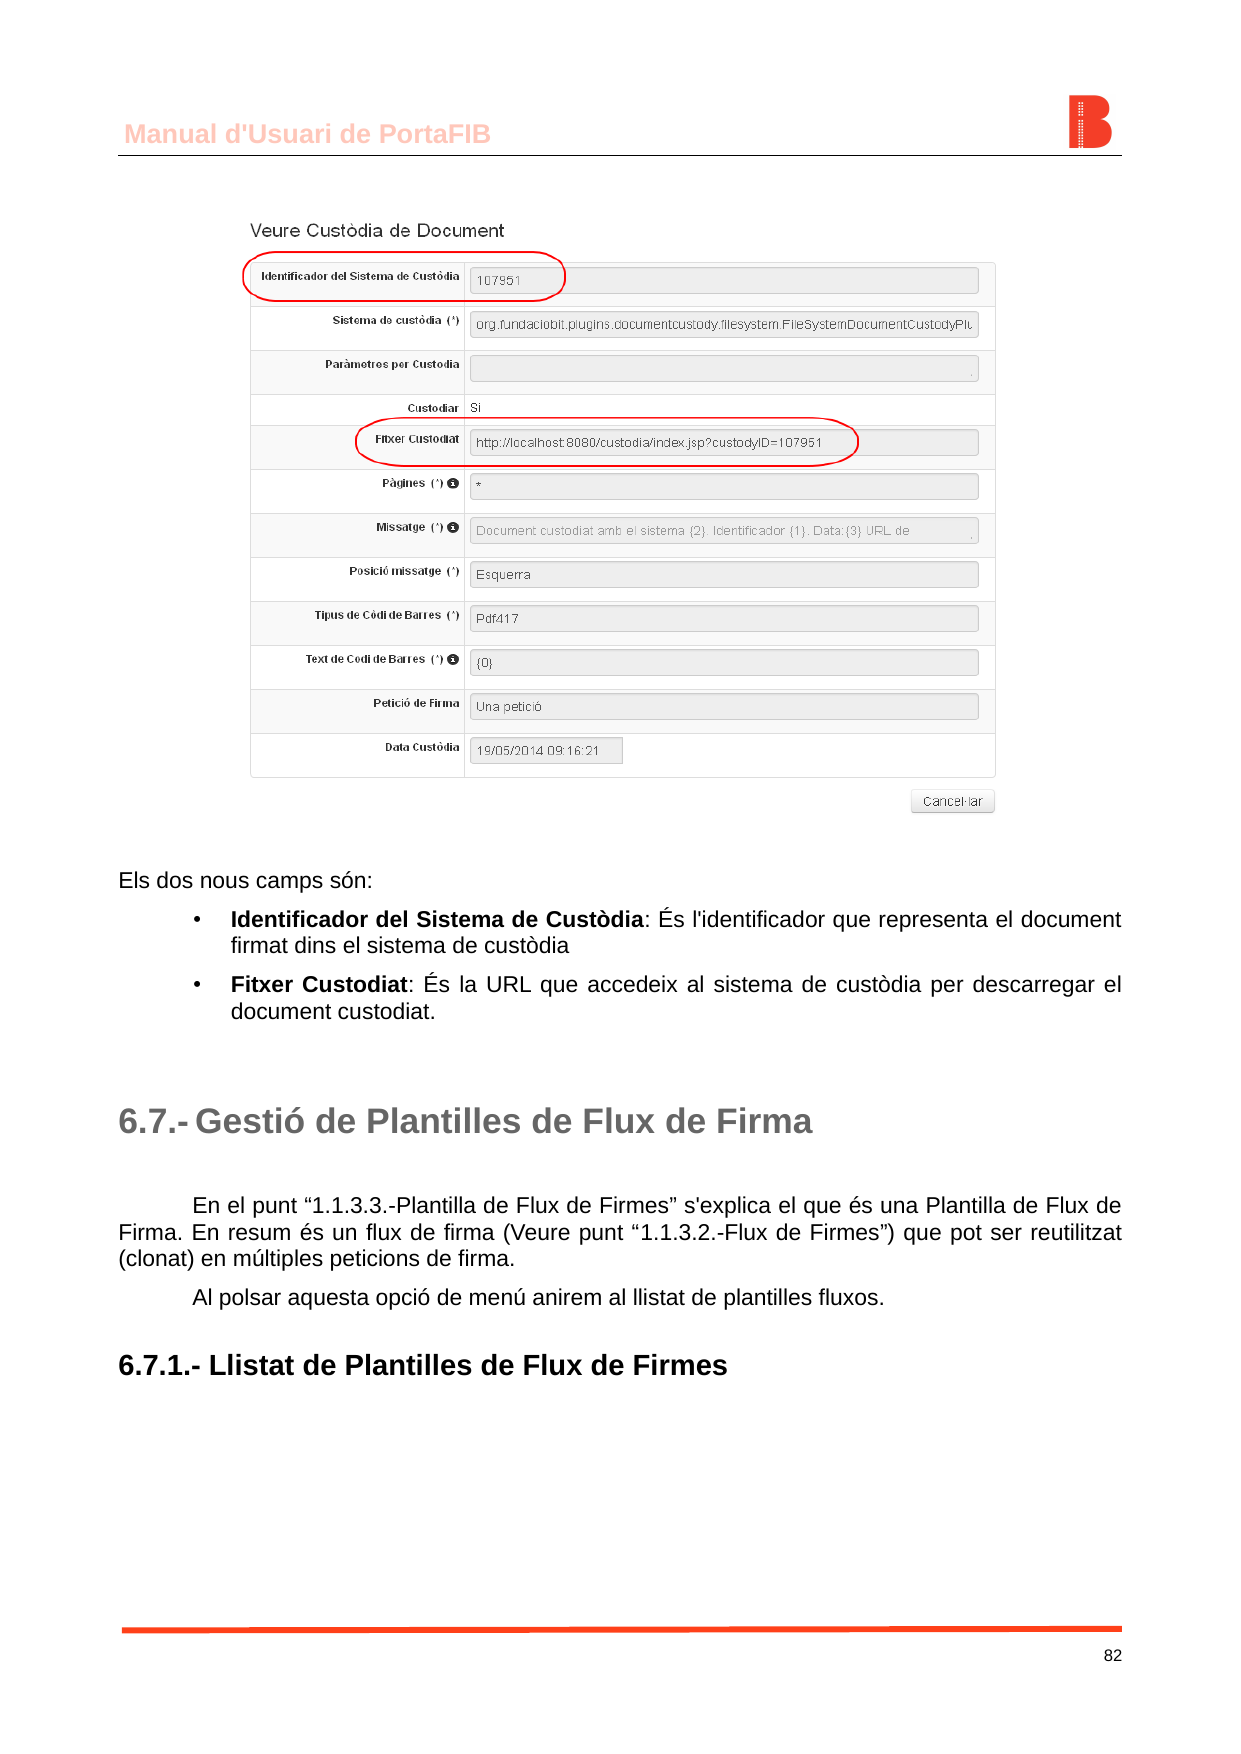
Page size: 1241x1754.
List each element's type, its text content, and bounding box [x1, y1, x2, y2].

list Fitxer Custodiat: És la URL que accedeix al sistema de custòdia per descarregar el document custodiat. [193, 971, 1122, 1024]
subtitle Llistat de Plantilles de Flux de Firmes [118, 1348, 1122, 1381]
list Identificador del Sistema de Custòdia: És l'identificador que representa el document firmat dins el sistema de custòdia [193, 906, 1122, 959]
text En el punt “1.1.3.3.-Plantilla de Flux de Firmes” s'explica el que és una Plantilla de Flux de Firma. En resum és un flux de firma (Veure punt “1.1.3.2.-Flux de Firmes”) que pot ser reutilitzat (clonat) en múltiples peticions de firma. [118, 1192, 1122, 1271]
picture [242, 215, 999, 816]
picture [1063, 94, 1117, 150]
subtitle Gestió de Plantilles de Flux de Firma [118, 1100, 1122, 1141]
text Els dos nous camps són: [118, 867, 1122, 893]
text Al polsar aquesta opció de menú anirem al llistat de plantilles fluxos. [118, 1284, 1122, 1310]
